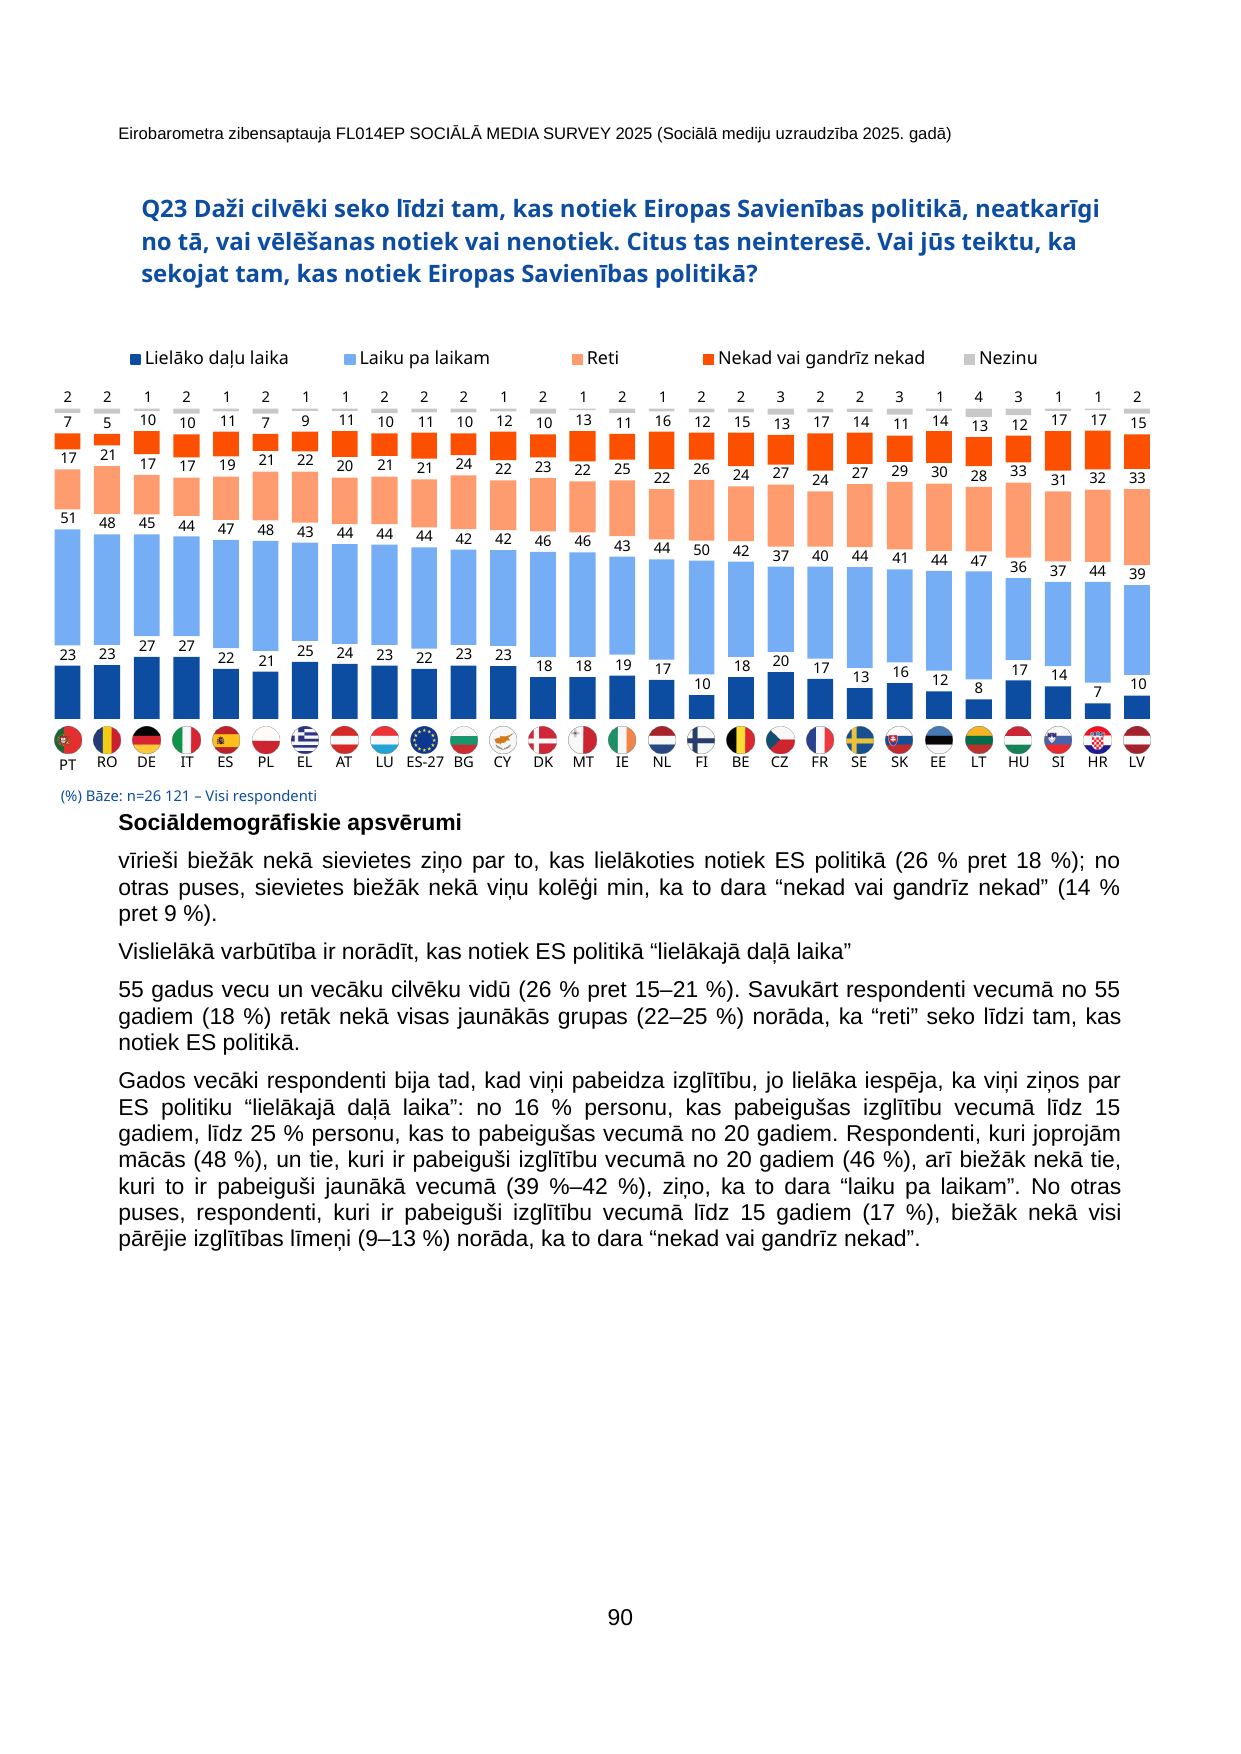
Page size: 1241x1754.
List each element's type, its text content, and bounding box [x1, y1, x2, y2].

picture [291, 726, 319, 754]
text Vislielākā varbūtība ir norādīt, kas notiek ES politikā “lielākajā daļā laika” [118, 938, 1122, 964]
picture [766, 726, 795, 754]
picture [489, 726, 517, 754]
picture [212, 726, 240, 754]
text vīrieši biežāk nekā sievietes ziņo par to, kas lielākoties notiek ES politikā (26 % pret 18 %); no otras puses, sievietes biežāk nekā viņu kolēģi min, ka to dara “nekad vai gandrīz nekad” (14 % pret 9 %). [118, 847, 1122, 926]
picture [410, 726, 438, 754]
picture [726, 726, 755, 754]
picture [608, 726, 636, 754]
picture [172, 726, 201, 754]
picture [965, 726, 993, 754]
picture [568, 726, 597, 754]
picture [1044, 726, 1072, 754]
picture [648, 726, 676, 754]
picture [132, 726, 161, 754]
text 55 gadus vecu un vecāku cilvēku vidū (26 % pret 15–21 %). Savukārt respondenti vecumā no 55 gadiem (18 %) retāk nekā visas jaunākās grupas (22–25 %) norāda, ka “reti” seko līdzi tam, kas notiek ES politikā. [118, 976, 1122, 1055]
text Sociāldemogrāfiskie apsvērumi [118, 184, 1122, 835]
picture [687, 726, 715, 754]
text Gados vecāki respondenti bija tad, kad viņi pabeidza izglītību, jo lielāka iespēja, ka viņi ziņos par ES politiku “lielākajā daļā laika”: no 16 % personu, kas pabeigušas izglītību vecumā līdz 15 gadiem, līdz 25 % personu, kas to pabeigušas vecumā no 20 gadiem. Respondenti, kuri joprojām mācās (48 %), un tie, kuri ir pabeiguši izglītību vecumā no 20 gadiem (46 %), arī biežāk nekā tie, kuri to ir pabeiguši jaunākā vecumā (39 %–42 %), ziņo, ka to dara “laiku pa laikam”. No otras puses, respondenti, kuri ir pabeiguši izglītību vecumā līdz 15 gadiem (17 %), biežāk nekā visi pārējie izglītības līmeņi (9–13 %) norāda, ka to dara “nekad vai gandrīz nekad”. [118, 1067, 1122, 1252]
picture [330, 726, 359, 754]
picture [252, 726, 280, 754]
picture [450, 726, 478, 754]
picture [93, 726, 121, 754]
picture [54, 726, 82, 754]
picture [370, 726, 399, 754]
picture [806, 726, 834, 754]
picture [846, 726, 874, 754]
picture [528, 726, 557, 754]
picture [1123, 726, 1151, 754]
picture [1083, 726, 1112, 754]
picture [1004, 726, 1032, 754]
picture [885, 726, 913, 754]
picture [925, 726, 953, 754]
